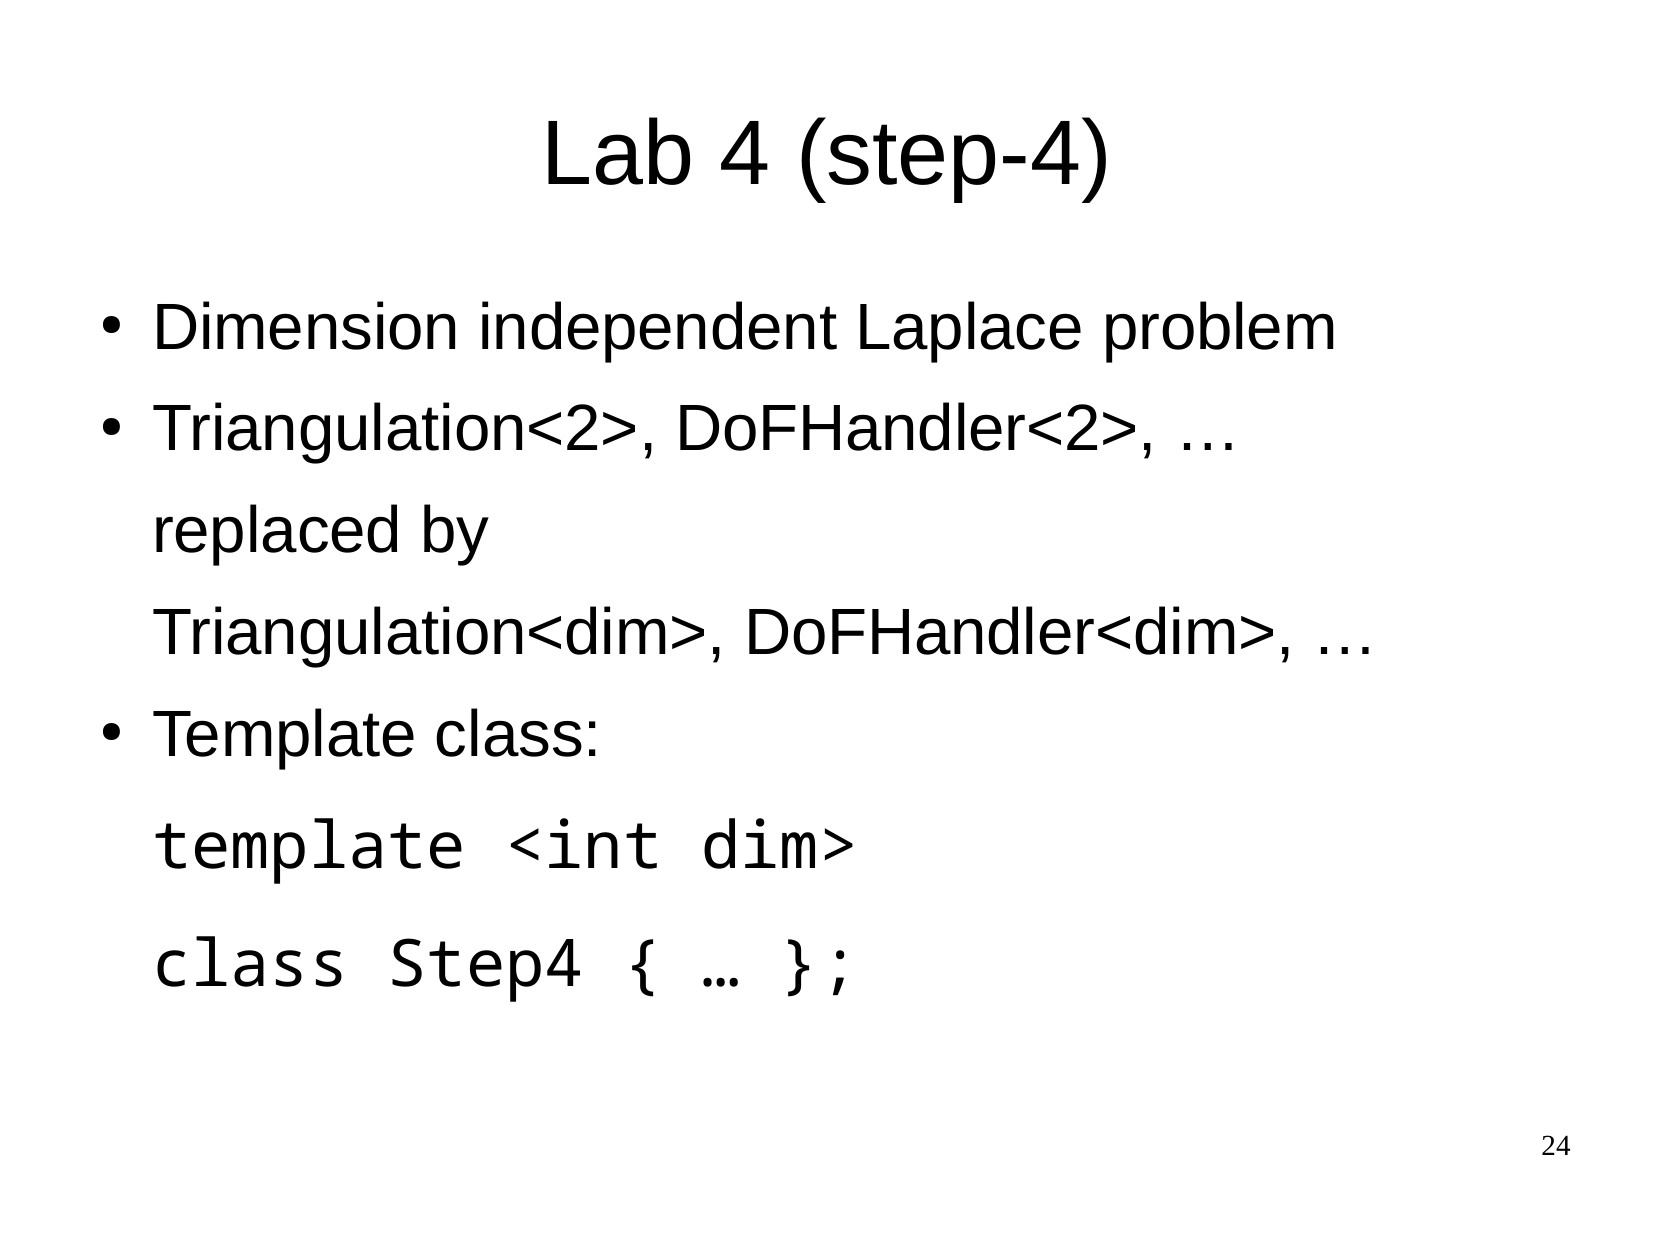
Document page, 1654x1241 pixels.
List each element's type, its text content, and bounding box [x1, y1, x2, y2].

title Lab 4 (step-4) [82, 49, 1571, 257]
list Dimension independent Laplace problem Triangulation<2>, DoFHandler<2>, … replaced by Triangulation<dim>, DoFHandler<dim>, … Template class: template <int dim> class Step4 { … }; [82, 290, 1538, 1010]
